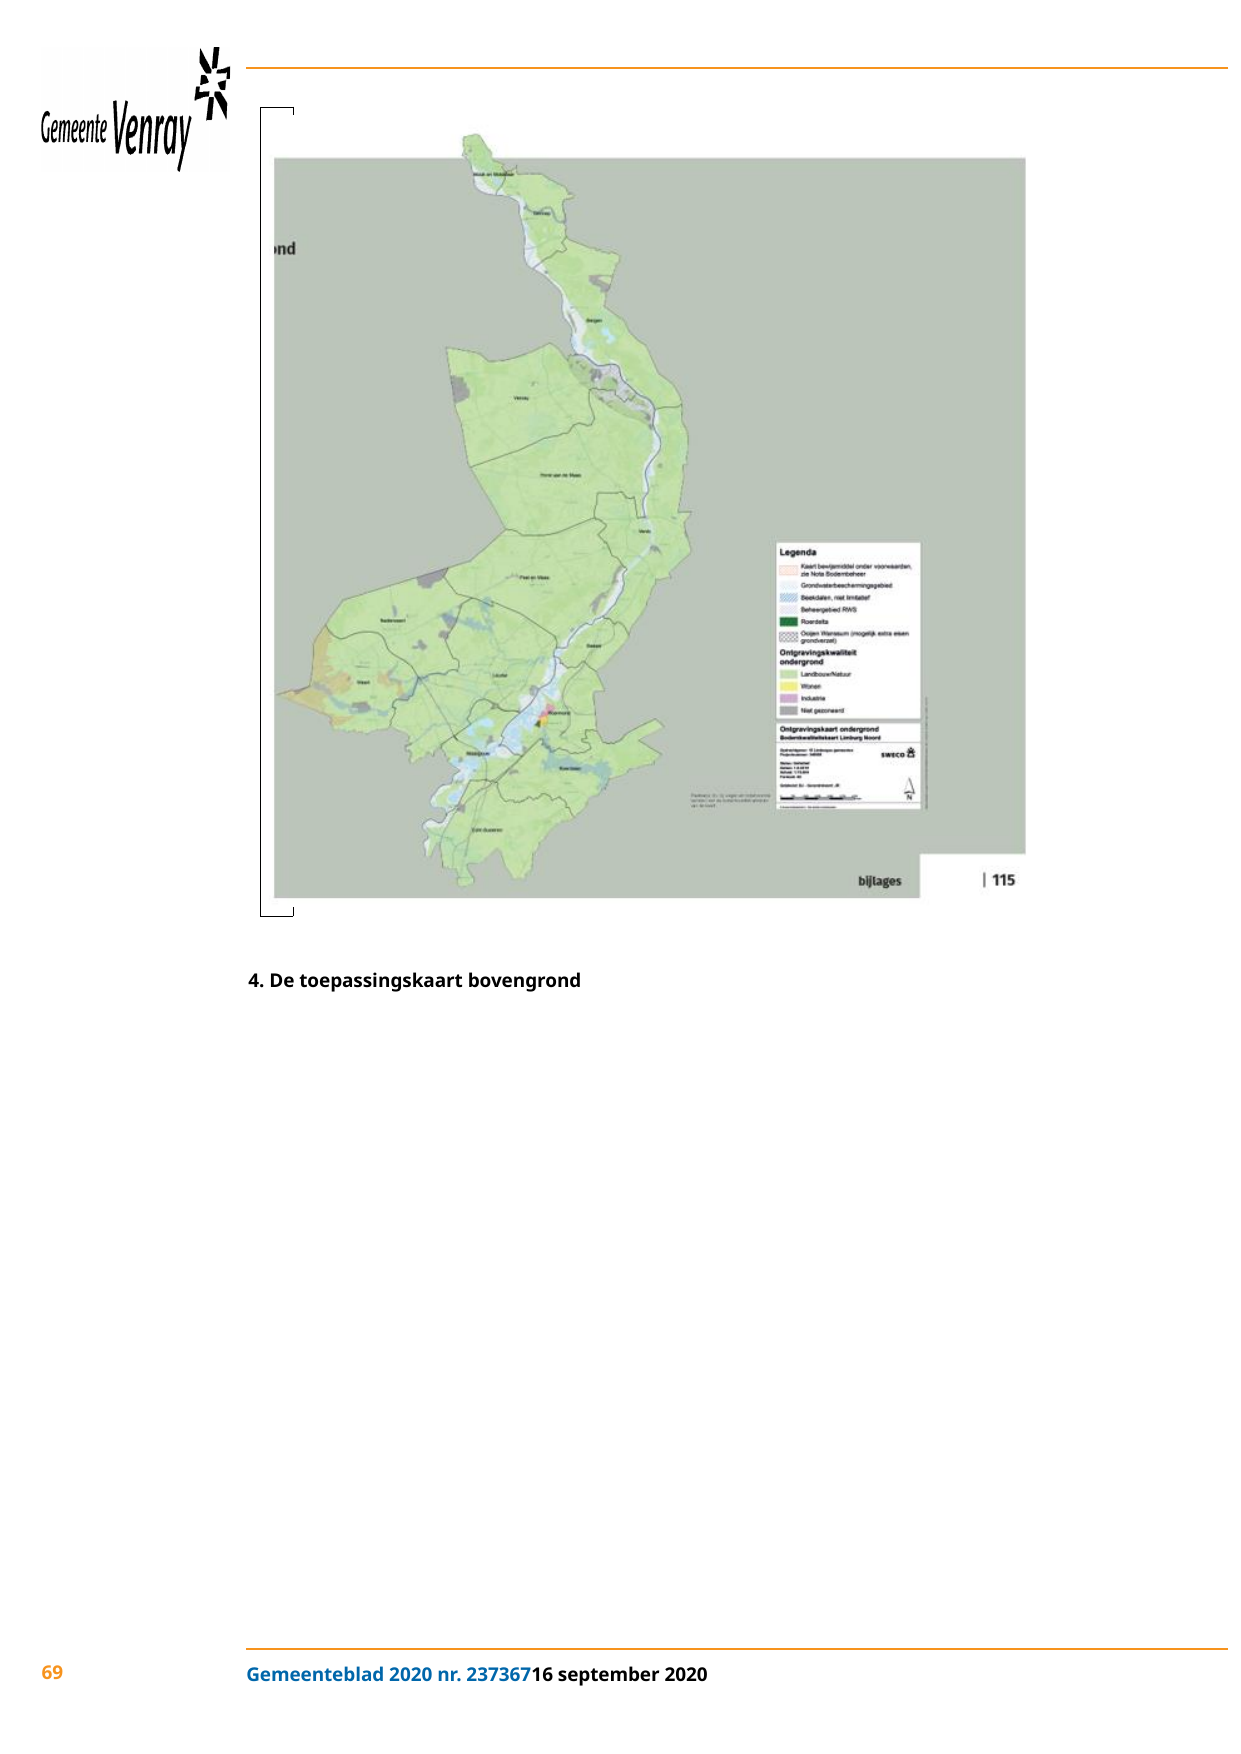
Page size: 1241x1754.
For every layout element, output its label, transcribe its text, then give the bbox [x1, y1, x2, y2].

text 4. De toepassingskaart bovengrond [248, 967, 1152, 993]
picture [41, 47, 231, 172]
picture [268, 115, 1027, 907]
